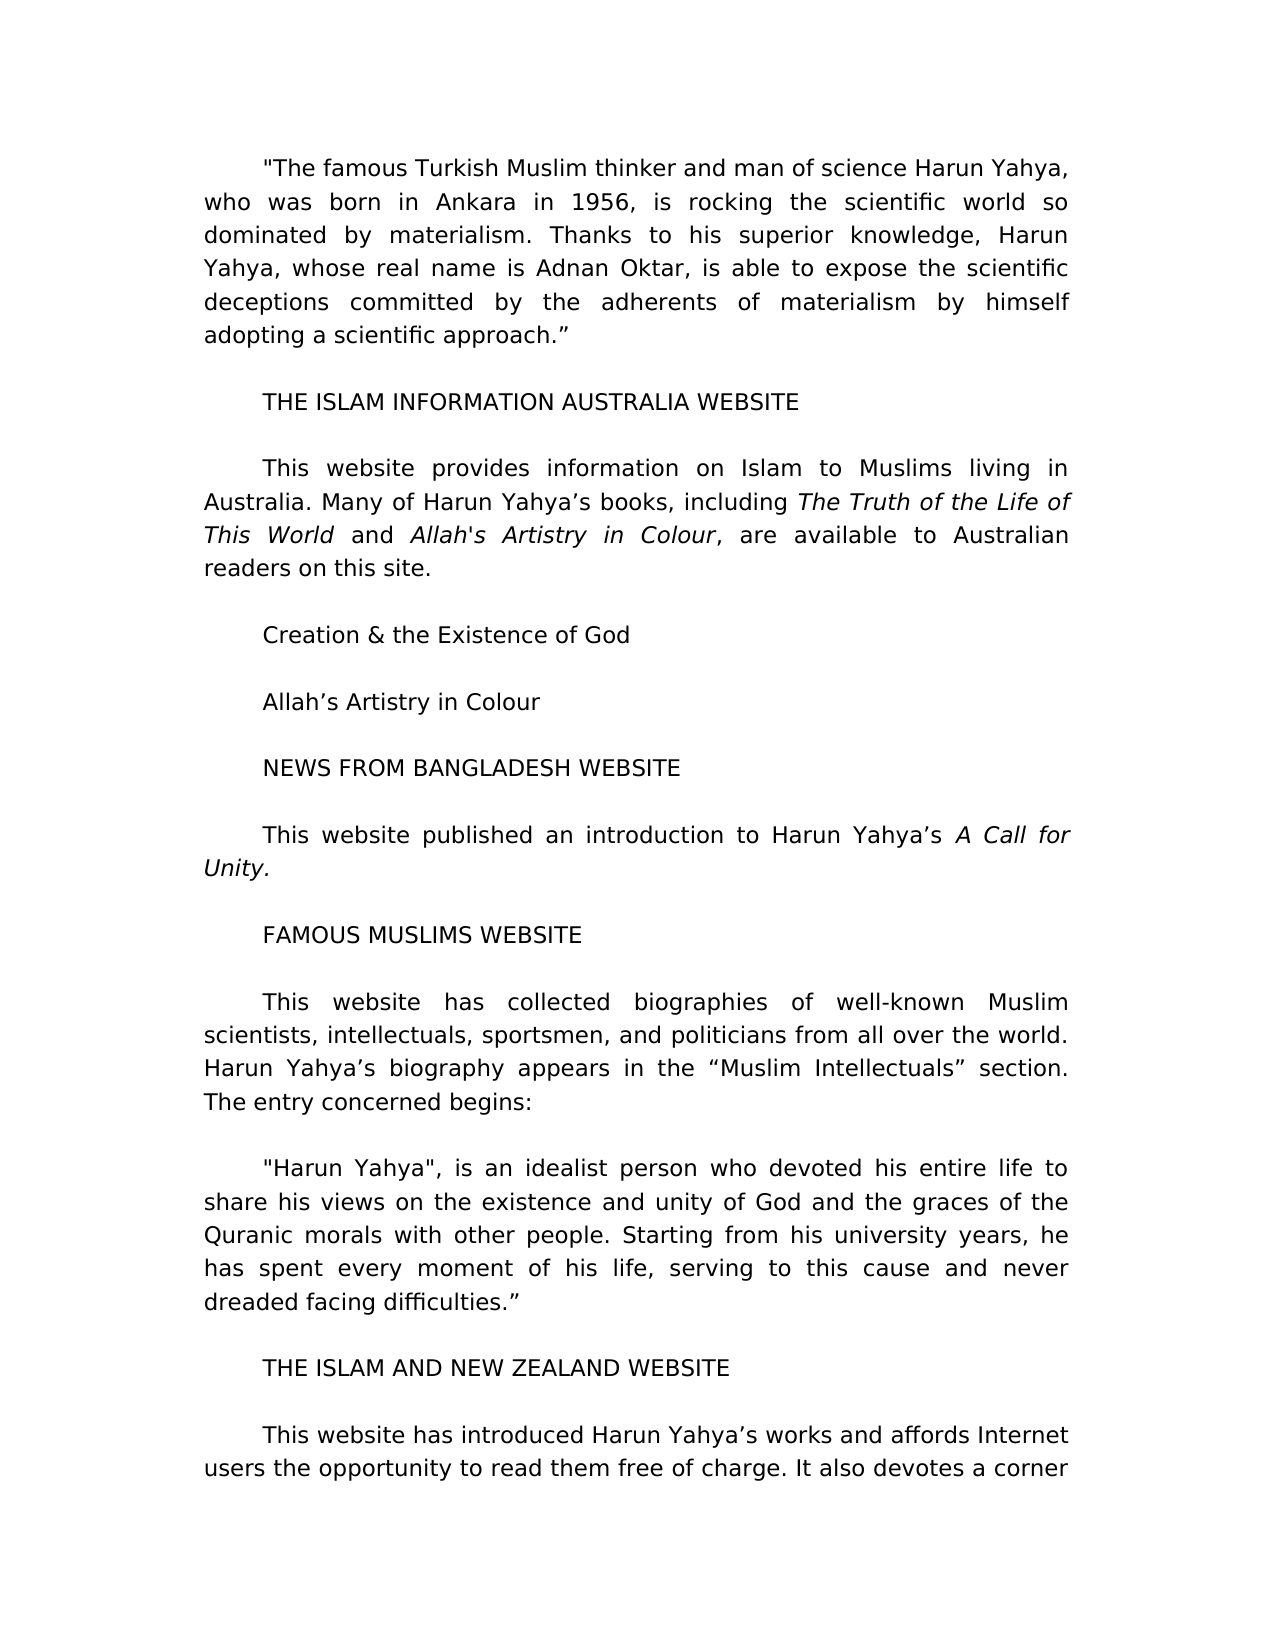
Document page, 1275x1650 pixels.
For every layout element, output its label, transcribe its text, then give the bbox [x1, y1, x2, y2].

text FAMOUS MUSLIMS WEBSITE [203, 917, 1070, 950]
text THE ISLAM AND NEW ZEALAND WEBSITE [203, 1350, 1070, 1383]
text This website published an introduction to Harun Yahya’s A Call for Unity. [203, 817, 1070, 883]
text "The famous Turkish Muslim thinker and man of science Harun Yahya, who was born in Ankara in 1956, is rocking the scientific world so dominated by materialism. Thanks to his superior knowledge, Harun Yahya, whose real name is Adnan Oktar, is able to expose the scientific deceptions committed by the adherents of materialism by himself adopting a scientific approach.” [203, 150, 1070, 350]
text Allah’s Artistry in Colour [203, 683, 1070, 717]
text Creation & the Existence of God [203, 617, 1070, 650]
text NEWS FROM BANGLADESH WEBSITE [203, 750, 1070, 783]
text "Harun Yahya", is an idealist person who devoted his entire life to share his views on the existence and unity of God and the graces of the Quranic morals with other people. Starting from his university years, he has spent every moment of his life, serving to this cause and never dreaded facing difficulties.” [203, 1150, 1070, 1317]
text This website provides information on Islam to Muslims living in Australia. Many of Harun Yahya’s books, including The Truth of the Life of This World and Allah's Artistry in Colour, are available to Australian readers on this site. [203, 450, 1070, 583]
text THE ISLAM INFORMATION AUSTRALIA WEBSITE [203, 383, 1070, 417]
text This website has introduced Harun Yahya’s works and affords Internet users the opportunity to read them free of charge. It also devotes a corner [203, 1417, 1070, 1483]
text This website has collected biographies of well-known Muslim scientists, intellectuals, sportsmen, and politicians from all over the world. Harun Yahya’s biography appears in the “Muslim Intellectuals” section. The entry concerned begins: [203, 983, 1070, 1117]
